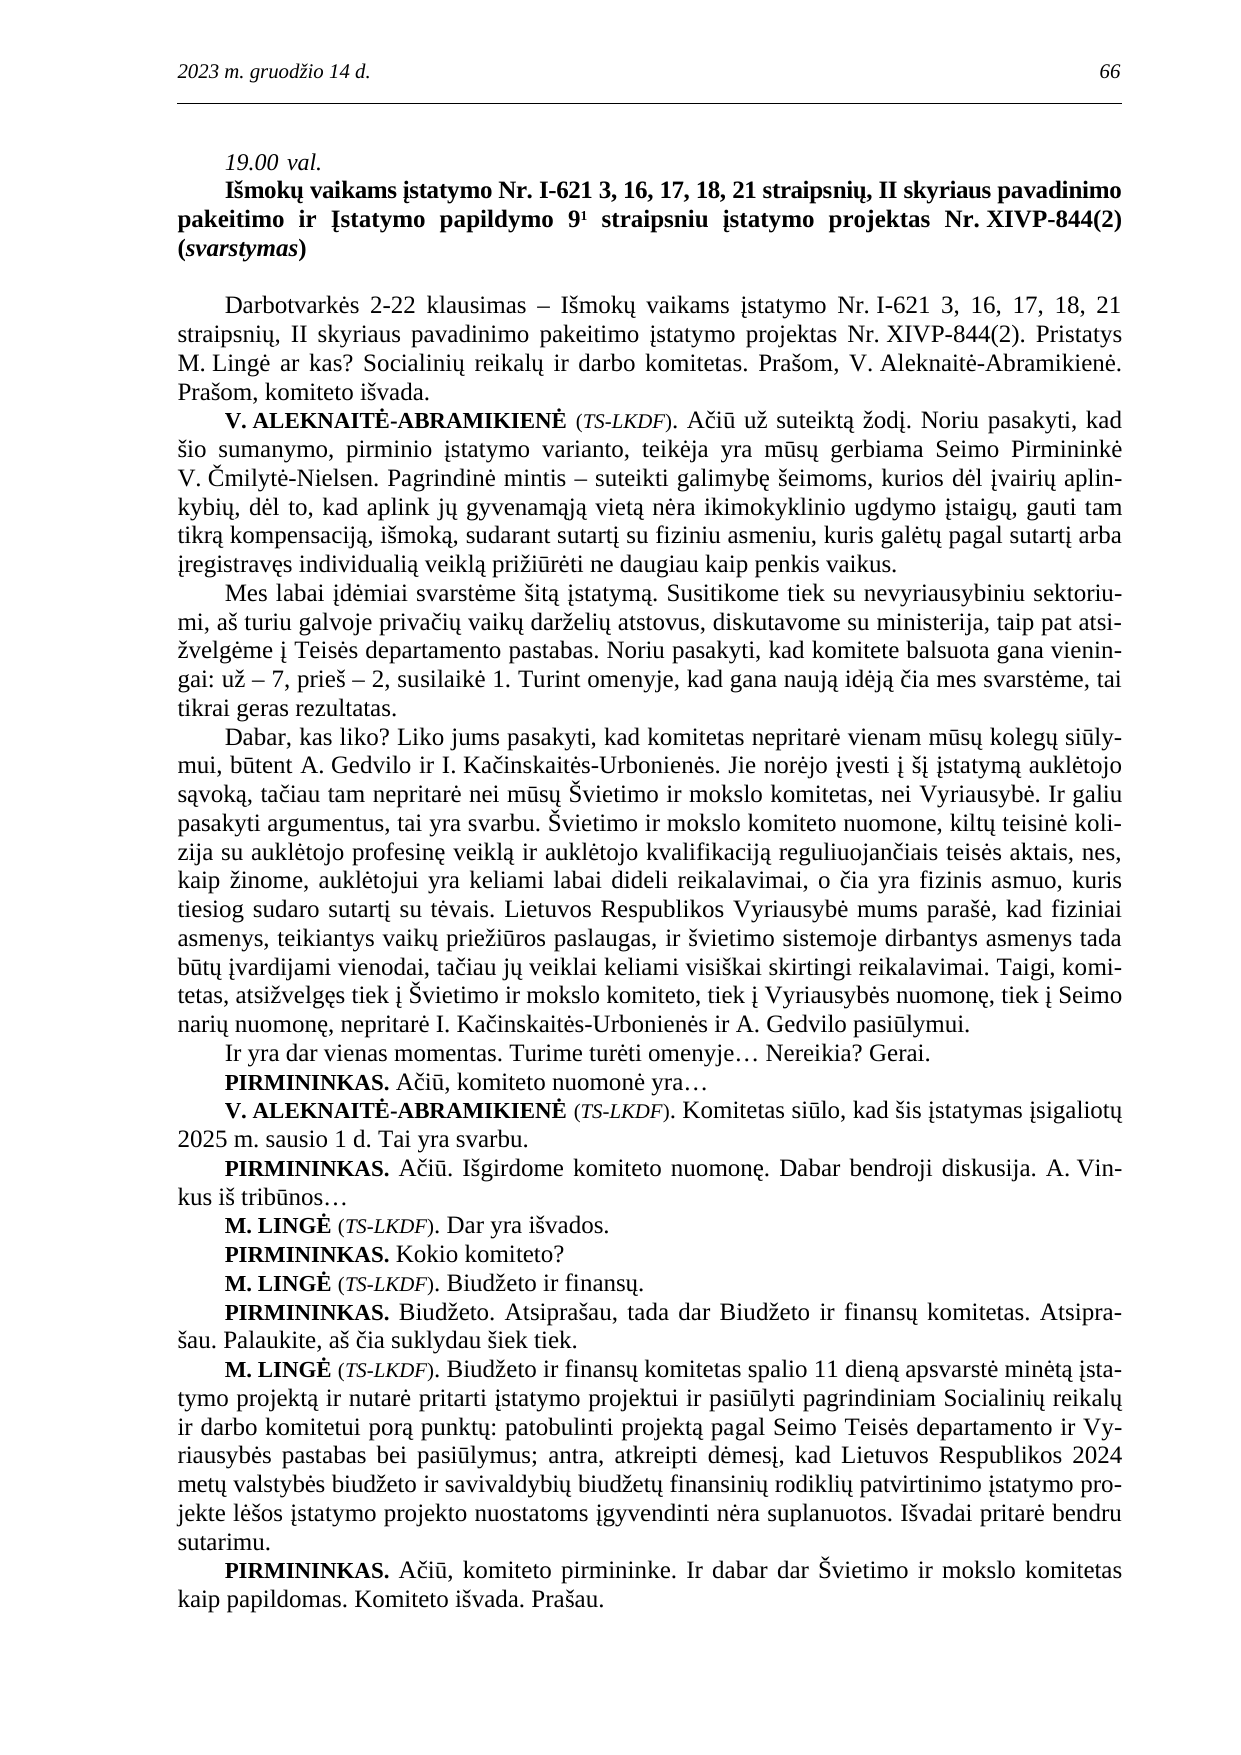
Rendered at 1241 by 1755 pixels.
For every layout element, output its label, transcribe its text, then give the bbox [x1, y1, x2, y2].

text Dar­bo­tvarkės 2-22 klau­si­mas – Iš­mo­kų vai­kams įsta­ty­mo Nr. I-621 3, 16, 17, 18, 21 strai­ps­nių, II sky­riaus pa­va­di­ni­mo pa­kei­ti­mo įsta­ty­mo pro­jek­tas Nr. XIVP-844(2). Pri­sta­tys M. Lin­gė ar kas? So­cia­li­nių rei­ka­lų ir dar­bo ko­mi­te­tas. Pra­šom, V. Alek­nai­tė-Ab­ra­mi­kie­nė. Pra­šom, ko­mi­te­to iš­va­da. [177, 290, 1122, 405]
text PIRMININKAS. Ačiū, ko­mi­te­to pir­mi­nin­ke. Ir da­bar dar Švie­ti­mo ir moks­lo ko­mi­te­tas kaip pa­pil­do­mas. Ko­mi­te­to iš­va­da. Pra­šau. [177, 1555, 1122, 1613]
text PIRMININKAS. Biu­dže­to. At­si­pra­šau, ta­da dar Biu­dže­to ir fi­nan­sų ko­mi­te­tas. At­si­pra­šau. Pa­lau­ki­te, aš čia su­kly­dau šiek tiek. [177, 1297, 1122, 1354]
text PIRMININKAS. Ačiū, ko­mi­te­to nuo­mo­nė yra… [177, 1067, 1122, 1095]
text M. LINGĖ (TS-LKDF). Biu­dže­to ir fi­nan­sų. [177, 1268, 1122, 1297]
text M. LINGĖ (TS-LKDF). Dar yra iš­va­dos. [177, 1210, 1122, 1239]
text PIRMININKAS. Ačiū. Iš­gir­do­me ko­mi­te­to nuo­mo­nę. Da­bar ben­dro­ji dis­ku­si­ja. A. Vin­kus iš tri­bū­nos… [177, 1153, 1122, 1210]
text M. LINGĖ (TS-LKDF). Biu­dže­to ir fi­nan­sų ko­mi­te­tas spa­lio 11 die­ną ap­svars­tė mi­nė­tą įsta­ty­mo pro­jek­tą ir nu­ta­rė pri­tar­ti įsta­ty­mo pro­jek­tui ir pa­siū­ly­ti pa­grin­di­niam So­cia­li­nių rei­ka­lų ir dar­bo ko­mi­te­tui po­rą punk­tų: pa­to­bu­lin­ti pro­jek­tą pa­gal Sei­mo Tei­sės de­par­ta­men­to ir Vy­riau­sy­bės pa­sta­bas bei pa­siū­ly­mus; an­tra, at­kreip­ti dė­me­sį, kad Lie­tu­vos Res­pub­li­kos 2024 me­tų vals­ty­bės biu­dže­to ir sa­vi­val­dy­bių biu­dže­tų fi­nan­si­nių ro­dik­lių pa­tvir­ti­ni­mo įsta­ty­mo pro­jek­te lė­šos įsta­ty­mo pro­jek­to nuo­sta­toms įgy­ven­din­ti nė­ra su­pla­nuo­tos. Iš­va­dai pri­ta­rė ben­dru su­ta­ri­mu. [177, 1354, 1122, 1555]
text PIRMININKAS. Ko­kio ko­mi­te­to? [177, 1239, 1122, 1268]
text V. ALEKNAITĖ-ABRAMIKIENĖ (TS-LKDF). Ačiū už su­teik­tą žo­dį. No­riu pa­sa­ky­ti, kad šio su­ma­ny­mo, pir­mi­nio įsta­ty­mo va­rian­to, tei­kė­ja yra mū­sų ger­bia­ma Sei­mo Pir­mi­nin­kė V. Čmi­ly­tė-Niel­sen. Pa­grin­di­nė min­tis – su­teik­ti ga­li­my­bę šei­moms, ku­rios dėl įvai­rių ap­lin­ky­bių, dėl to, kad ap­link jų gy­ve­na­mą­ją vie­tą nė­ra iki­mo­kyk­li­nio ug­dy­mo įstai­gų, gau­ti tam tik­rą kom­pen­sa­ci­ją, iš­mo­ką, su­da­rant su­tar­tį su fi­zi­niu as­me­niu, ku­ris ga­lė­tų pa­gal su­tar­tį ar­ba įre­gist­ra­vęs in­di­vi­du­a­lią veik­lą pri­žiū­rė­ti ne dau­giau kaip pen­kis vai­kus. [177, 405, 1122, 578]
text Da­bar, kas li­ko? Li­ko jums pa­sa­ky­ti, kad ko­mi­te­tas ne­pri­ta­rė vie­nam mū­sų ko­le­gų siū­ly­mui, bū­tent A. Ged­vi­lo ir I. Ka­čins­kai­tės-Ur­bo­nie­nės. Jie no­rė­jo įves­ti į šį įsta­ty­mą auk­lė­to­jo są­vo­ką, ta­čiau tam ne­pri­ta­rė nei mū­sų Švie­ti­mo ir moks­lo ko­mi­te­tas, nei Vy­riau­sy­bė. Ir ga­liu pa­sa­ky­ti ar­gu­men­tus, tai yra svar­bu. Švie­ti­mo ir moks­lo ko­mi­te­to nuo­mo­ne, kil­tų tei­si­nė ko­li­zi­ja su auk­lė­to­jo pro­fe­si­nę veik­lą ir auk­lė­to­jo kva­li­fi­ka­ci­ją re­gu­liuo­jan­čiais tei­sės ak­tais, nes, kaip ži­no­me, auk­lė­to­jui yra ke­lia­mi la­bai di­de­li rei­ka­la­vi­mai, o čia yra fi­zi­nis as­muo, ku­ris tie­siog su­da­ro su­tar­tį su tė­vais. Lie­tu­vos Res­pub­li­kos Vy­riau­sy­bė mums pa­ra­šė, kad fi­zi­niai as­me­nys, tei­kian­tys vai­kų prie­žiū­ros pa­slau­gas, ir švie­ti­mo sis­te­mo­je dir­ban­tys as­me­nys ta­da bū­tų įvar­di­ja­mi vie­no­dai, ta­čiau jų veik­lai ke­lia­mi vi­siš­kai skir­tin­gi rei­ka­la­vi­mai. Tai­gi, ko­mi­te­tas, at­si­žvel­gęs tiek į Švie­ti­mo ir moks­lo ko­mi­te­to, tiek į Vy­riau­sy­bės nuo­mo­nę, tiek į Sei­mo na­rių nuo­mo­nę, ne­pri­ta­rė I. Ka­čins­kai­tės-Ur­bo­nie­nės ir A. Ged­vi­lo pa­siū­ly­mui. [177, 722, 1122, 1038]
text 19.00 val. [224, 148, 1122, 175]
text Mes la­bai įdė­miai svars­tė­me ši­tą įsta­ty­mą. Su­si­ti­ko­me tiek su ne­vy­riau­sy­bi­niu sek­to­riu­mi, aš tu­riu gal­vo­je pri­va­čių vai­kų dar­že­lių at­sto­vus, dis­ku­ta­vo­me su mi­nis­te­ri­ja, taip pat at­si­žvel­gė­me į Tei­sės de­par­ta­men­to pa­sta­bas. No­riu pa­sa­ky­ti, kad ko­mi­te­te bal­suo­ta ga­na vie­nin­gai: už – 7, prieš – 2, su­si­lai­kė 1. Tu­rint ome­ny­je, kad ga­na nau­ją idė­ją čia mes svars­tė­me, tai tik­rai ge­ras re­zul­ta­tas. [177, 578, 1122, 722]
text Iš­mo­kų vai­kams įsta­ty­mo Nr. I-621 3, 16, 17, 18, 21 straips­nių, II sky­riaus pa­va­di­ni­mo pa­kei­ti­mo ir Įsta­ty­mo pa­pil­dy­mo 91 straips­niu įsta­ty­mo pro­jek­tas Nr. XIVP-844(2) (svars­ty­mas) [177, 175, 1122, 262]
text V. ALEKNAITĖ-ABRAMIKIENĖ (TS-LKDF). Ko­mi­te­tas siū­lo, kad šis įsta­ty­mas įsi­ga­lio­tų 2025 m. sau­sio 1 d. Tai yra svar­bu. [177, 1095, 1122, 1153]
text Ir yra dar vie­nas mo­men­tas. Tu­ri­me tu­rė­ti ome­ny­je… Ne­rei­kia? Ge­rai. [177, 1038, 1122, 1067]
